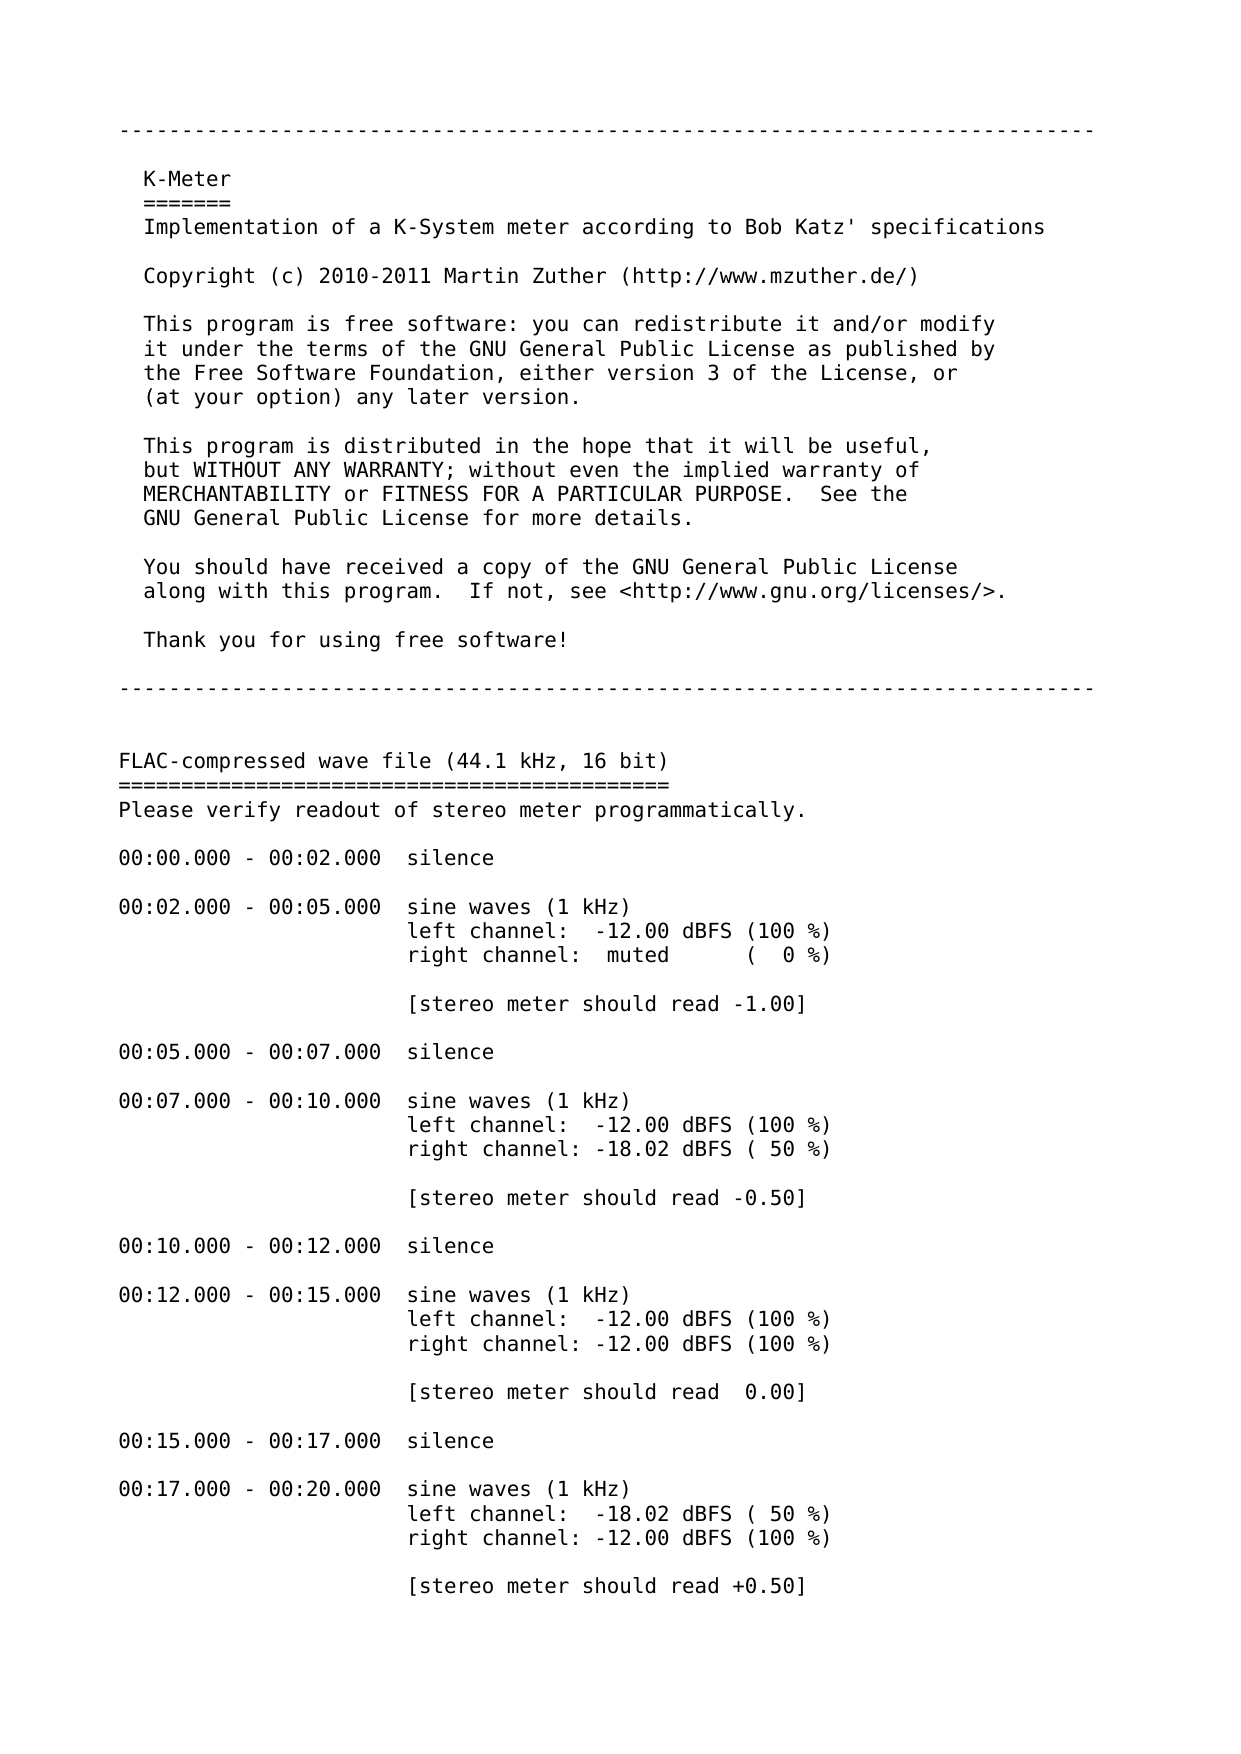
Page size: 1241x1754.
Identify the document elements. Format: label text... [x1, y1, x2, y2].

text [stereo meter should read -0.50] [118, 1186, 1122, 1210]
text 00:05.000 - 00:07.000 silence [118, 1040, 1122, 1065]
text ------------------------------------------------------------------------------ [118, 676, 1122, 701]
text along with this program. If not, see <http://www.gnu.org/licenses/>. [118, 579, 1122, 603]
text right channel: -12.00 dBFS (100 %) [118, 1526, 1122, 1550]
text (at your option) any later version. [118, 385, 1122, 409]
text Implementation of a K-System meter according to Bob Katz' specifications [118, 215, 1122, 239]
text left channel: -12.00 dBFS (100 %) [118, 919, 1122, 943]
text 00:17.000 - 00:20.000 sine waves (1 kHz) [118, 1477, 1122, 1502]
text [stereo meter should read 0.00] [118, 1380, 1122, 1404]
text left channel: -12.00 dBFS (100 %) [118, 1307, 1122, 1332]
text MERCHANTABILITY or FITNESS FOR A PARTICULAR PURPOSE. See the [118, 482, 1122, 506]
text This program is free software: you can redistribute it and/or modify [118, 312, 1122, 337]
text the Free Software Foundation, either version 3 of the License, or [118, 361, 1122, 385]
text [stereo meter should read +0.50] [118, 1574, 1122, 1599]
text ============================================ [118, 773, 1122, 798]
text Please verify readout of stereo meter programmatically. [118, 798, 1122, 822]
text This program is distributed in the hope that it will be useful, [118, 434, 1122, 458]
text but WITHOUT ANY WARRANTY; without even the implied warranty of [118, 458, 1122, 482]
text right channel: -12.00 dBFS (100 %) [118, 1332, 1122, 1356]
text 00:15.000 - 00:17.000 silence [118, 1429, 1122, 1453]
text [stereo meter should read -1.00] [118, 992, 1122, 1016]
text it under the terms of the GNU General Public License as published by [118, 337, 1122, 361]
text 00:02.000 - 00:05.000 sine waves (1 kHz) [118, 895, 1122, 919]
text GNU General Public License for more details. [118, 506, 1122, 531]
text FLAC-compressed wave file (44.1 kHz, 16 bit) [118, 749, 1122, 773]
text left channel: -18.02 dBFS ( 50 %) [118, 1502, 1122, 1526]
text ------------------------------------------------------------------------------ [118, 118, 1122, 142]
text 00:10.000 - 00:12.000 silence [118, 1234, 1122, 1259]
text right channel: -18.02 dBFS ( 50 %) [118, 1137, 1122, 1162]
text 00:00.000 - 00:02.000 silence [118, 846, 1122, 871]
text You should have received a copy of the GNU General Public License [118, 555, 1122, 579]
text 00:07.000 - 00:10.000 sine waves (1 kHz) [118, 1089, 1122, 1113]
text left channel: -12.00 dBFS (100 %) [118, 1113, 1122, 1137]
text K-Meter [118, 167, 1122, 191]
text ======= [118, 191, 1122, 215]
text 00:12.000 - 00:15.000 sine waves (1 kHz) [118, 1283, 1122, 1307]
text right channel: muted ( 0 %) [118, 943, 1122, 968]
text Copyright (c) 2010-2011 Martin Zuther (http://www.mzuther.de/) [118, 264, 1122, 288]
text Thank you for using free software! [118, 628, 1122, 652]
